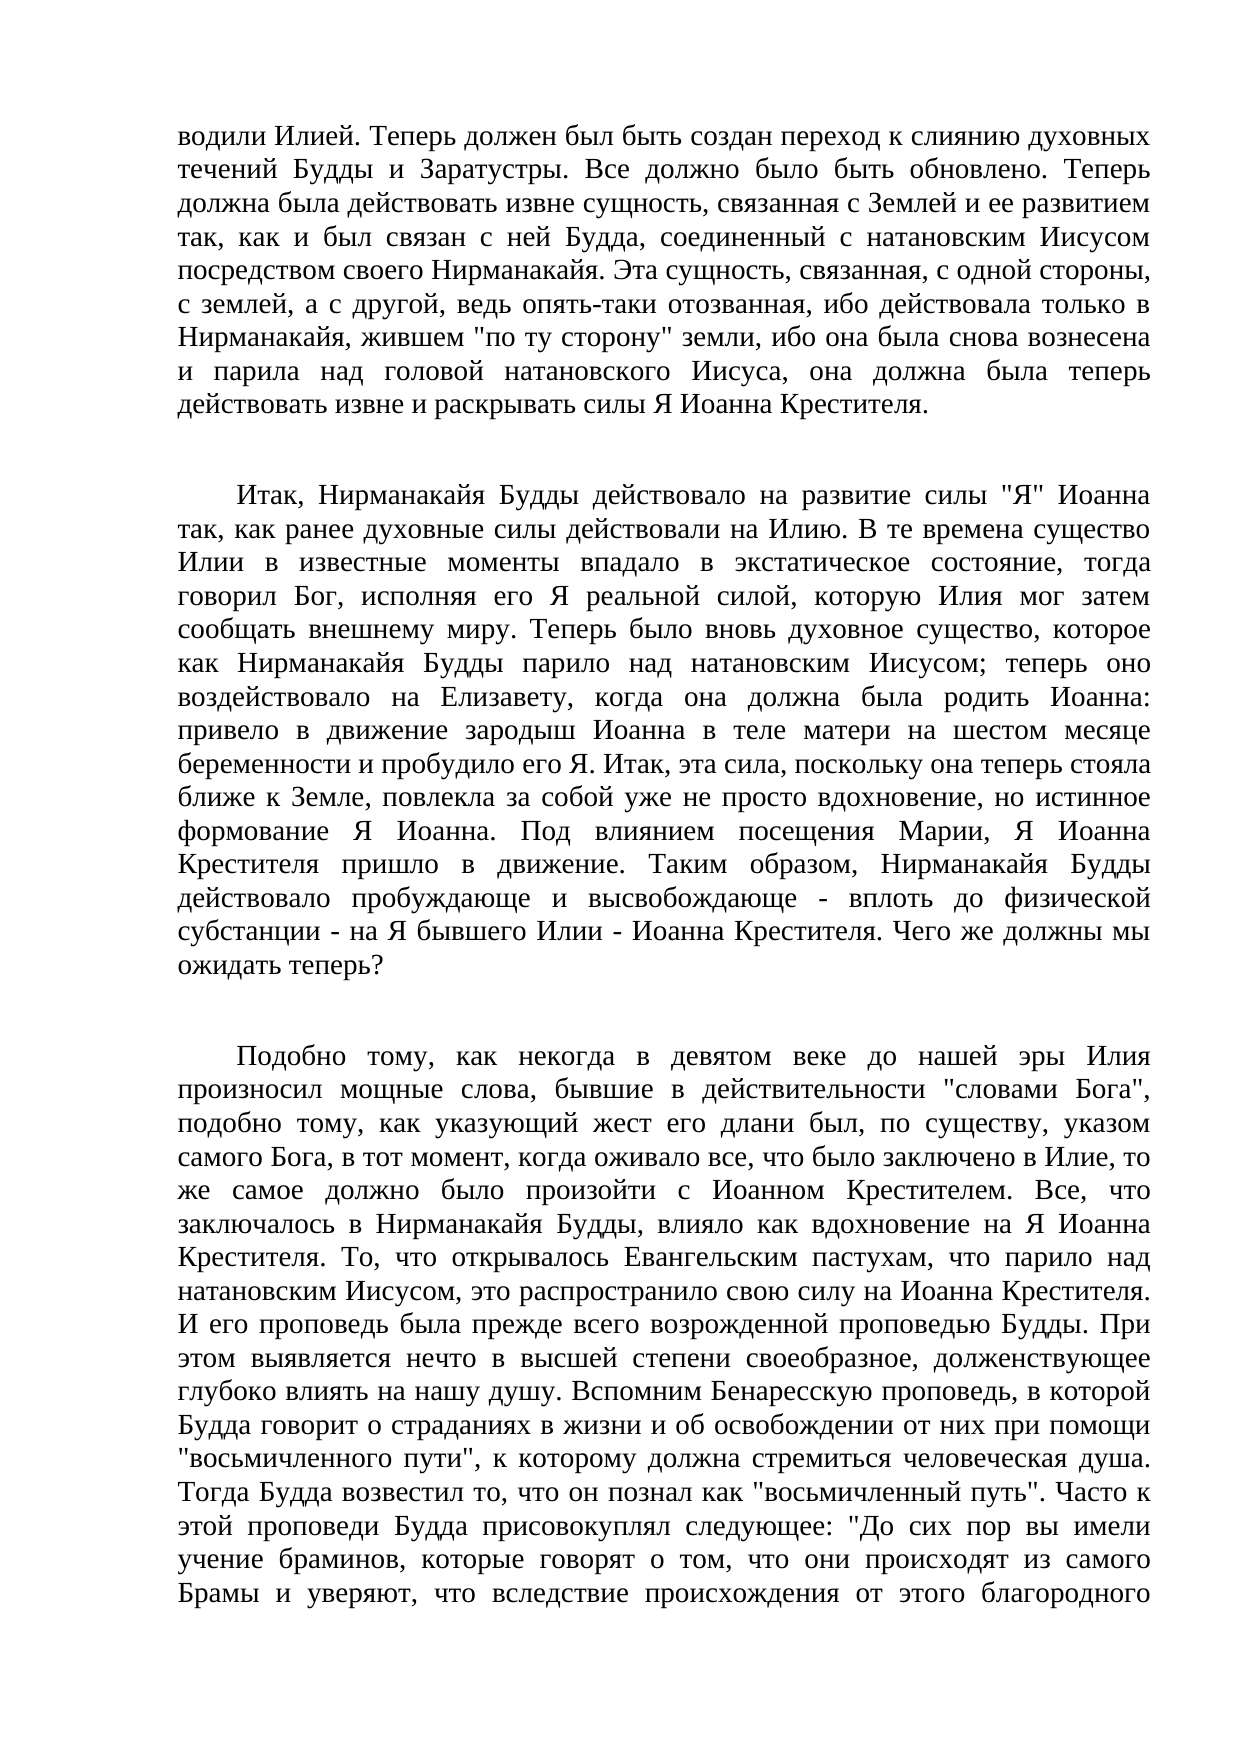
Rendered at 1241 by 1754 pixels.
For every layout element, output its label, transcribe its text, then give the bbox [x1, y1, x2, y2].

text Подобно тому, как некогда в девятом веке до нашей эры Илия произносил мощные слова, бывшие в действительности "словами Бога", подобно тому, как указующий жест его длани был, по существу, указом самого Бога, в тот момент, когда оживало все, что было заключено в Илие, то же самое должно было произойти с Иоанном Крестителем. Все, что заключалось в Нирманакайя Будды, влияло как вдохновение на Я Иоанна Крестителя. То, что открывалось Евангельским пастухам, что парило над натановским Иисусом, это распространило свою силу на Иоанна Крестителя. И его проповедь была прежде всего возрожденной проповедью Будды. При этом выявляется нечто в высшей степени своеобразное, долженствующее глубоко влиять на нашу душу. Вспомним Бенаресскую проповедь, в которой Будда говорит о страданиях в жизни и об освобождении от них при помощи "восьмичленного пути", к которому должна стремиться человеческая душа. Тогда Будда возвестил то, что он познал как "восьмичленный путь". Часто к этой проповеди Будда присовокуплял следующее: "До сих пор вы имели учение браминов, которые говорят о том, что они происходят из самого Брамы и уверяют, что вследствие происхождения от этого благородного [177, 1038, 1152, 1608]
text водили Илией. Теперь должен был быть создан переход к слиянию духовных течений Будды и Заратустры. Все должно было быть обновлено. Теперь должна была действовать извне сущность, связанная с Землей и ее развитием так, как и был связан с ней Будда, соединенный с натановским Иисусом посредством своего Нирманакайя. Эта сущность, связанная, с одной стороны, с землей, а с другой, ведь опять-таки отозванная, ибо действовала только в Нирманакайя, жившем "по ту сторону" земли, ибо она была снова вознесена и парила над головой натановского Иисуса, она должна была теперь действовать извне и раскрывать силы Я Иоанна Крестителя. [177, 118, 1152, 420]
text Итак, Нирманакайя Будды действовало на развитие силы "Я" Иоанна так, как ранее духовные силы действовали на Илию. В те времена существо Илии в известные моменты впадало в экстатическое состояние, тогда говорил Бог, исполняя его Я реальной силой, которую Илия мог затем сообщать внешнему миру. Теперь было вновь духовное существо, которое как Нирманакайя Будды парило над натановским Иисусом; теперь оно воздействовало на Елизавету, когда она должна была родить Иоанна: привело в движение зародыш Иоанна в теле матери на шестом месяце беременности и пробудило его Я. Итак, эта сила, поскольку она теперь стояла ближе к Земле, повлекла за собой уже не просто вдохновение, но истинное формование Я Иоанна. Под влиянием посещения Марии, Я Иоанна Крестителя пришло в движение. Таким образом, Нирманакайя Будды действовало пробуждающе и высвобождающе - вплоть до физической субстанции - на Я бывшего Илии - Иоанна Крестителя. Чего же должны мы ожидать теперь? [177, 477, 1152, 981]
